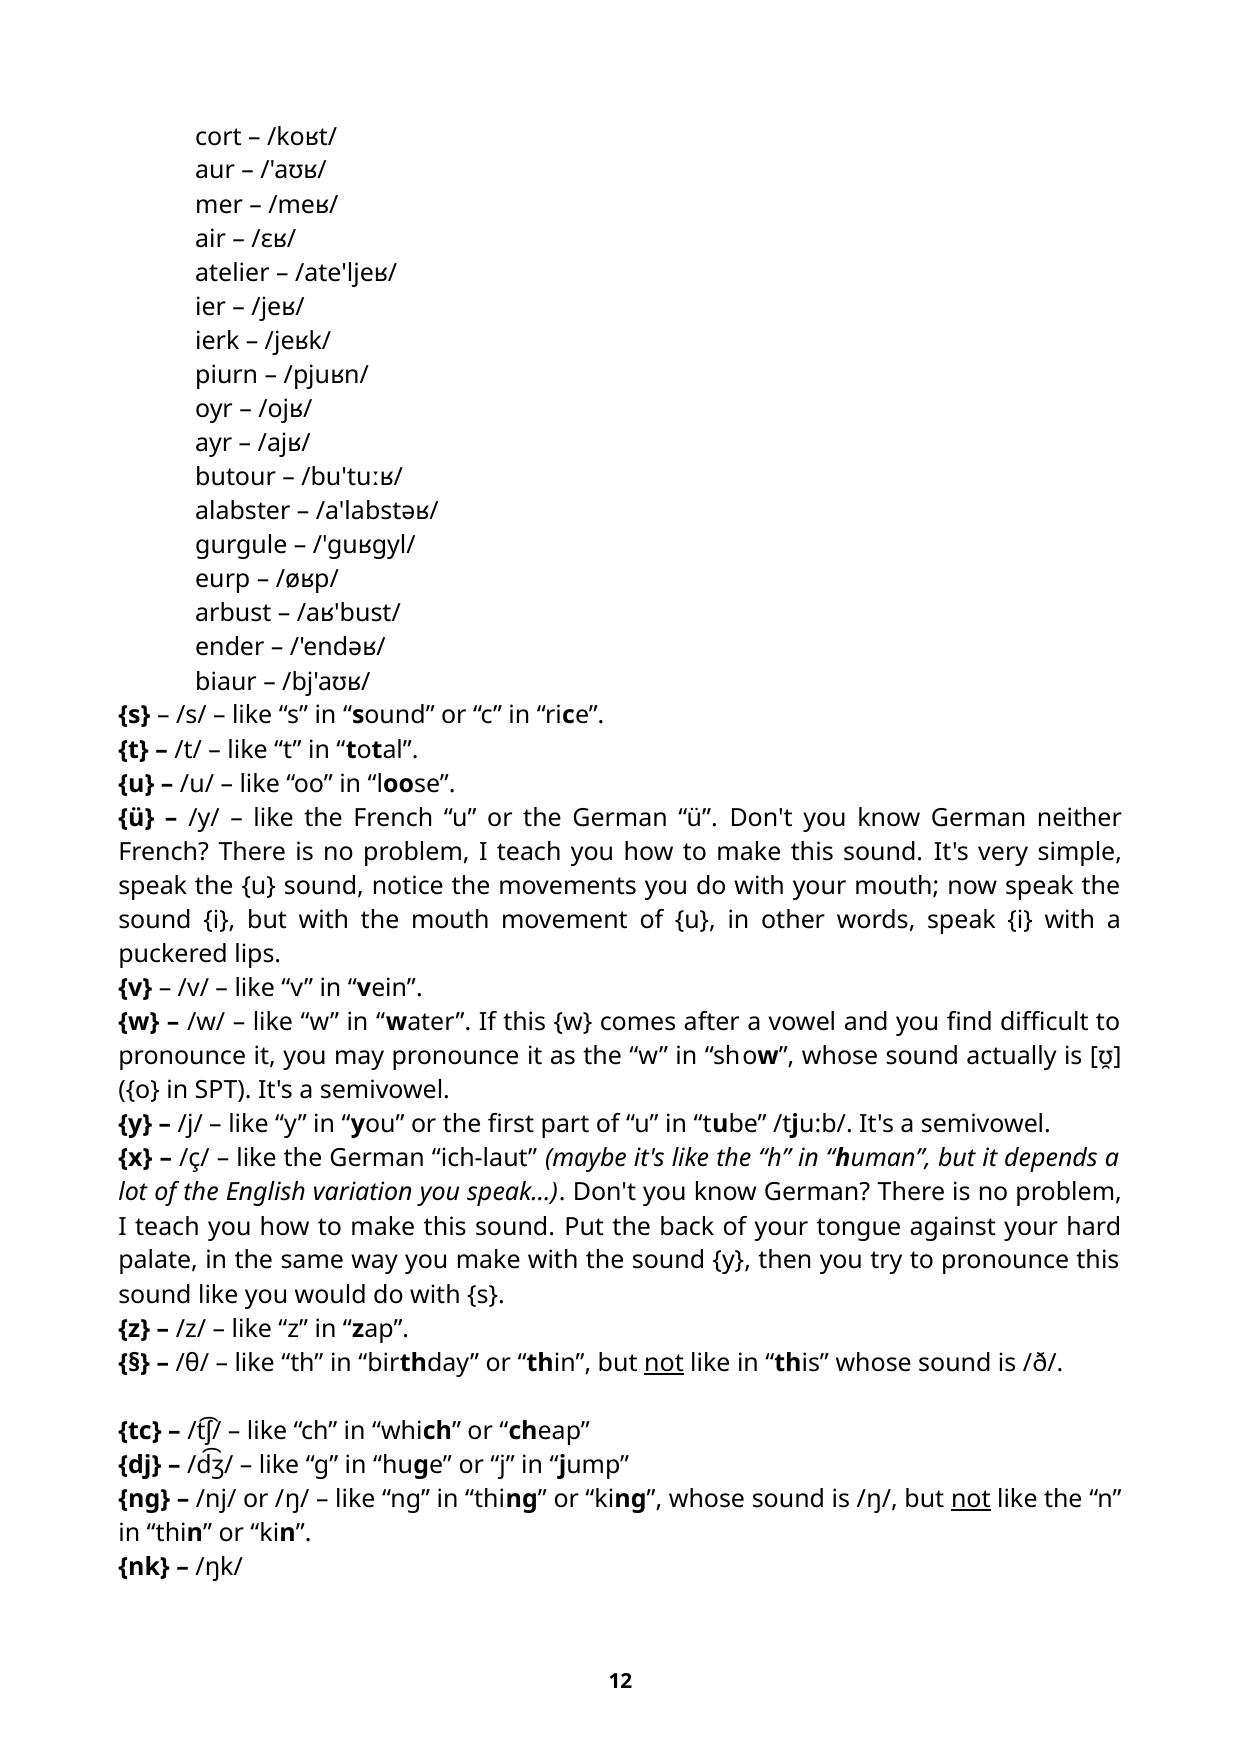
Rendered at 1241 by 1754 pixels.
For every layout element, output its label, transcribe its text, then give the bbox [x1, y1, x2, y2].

text {t} – /t/ – like “t” in “total”. [118, 731, 1122, 765]
text {s} – /s/ – like “s” in “sound” or “c” in “rice”. [118, 697, 1122, 731]
text aur – /'aʊʁ/ [195, 152, 1122, 186]
text {v} – /v/ – like “v” in “vein”. [118, 970, 1122, 1004]
text atelier – /ate'ljeʁ/ [195, 254, 1122, 288]
text biaur – /bj'aʊʁ/ [195, 663, 1122, 697]
text {w} – /w/ – like “w” in “water”. If this {w} comes after a vowel and you find difficult to pronounce it, you may pronounce it as the “w” in “show”, whose sound actually is [ʊ̯] ({o} in SPT). It's a semivowel. [118, 1004, 1122, 1106]
text {nk} – /ŋk/ [118, 1549, 1122, 1583]
text air – /ɛʁ/ [195, 220, 1122, 254]
text {z} – /z/ – like “z” in “zap”. [118, 1310, 1122, 1344]
text cort – /koʁt/ [195, 118, 1122, 152]
text arbust – /aʁ'bust/ [195, 595, 1122, 629]
text {ü} – /y/ – like the French “u” or the German “ü”. Don't you know German neither French? There is no problem, I teach you how to make this sound. It's very simple, speak the {u} sound, notice the movements you do with your mouth; now speak the sound {i}, but with the mouth movement of {u}, in other words, speak {i} with a puckered lips. [118, 799, 1122, 970]
text ayr – /ajʁ/ [195, 425, 1122, 459]
text alabster – /a'labstəʁ/ [195, 493, 1122, 527]
text ier – /jeʁ/ [195, 288, 1122, 322]
text eurp – /øʁp/ [195, 561, 1122, 595]
text {ng} – /nj/ or /ŋ/ – like “ng” in “thing” or “king”, whose sound is /ŋ/, but not like the “n” in “thin” or “kin”. [118, 1481, 1122, 1549]
text mer – /meʁ/ [195, 186, 1122, 220]
text {y} – /j/ – like “y” in “you” or the first part of “u” in “tube” /tju:b/. It's a semivowel. [118, 1106, 1122, 1140]
text {x} – /ç/ – like the German “ich-laut” (maybe it's like the “h” in “human”, but it depends a lot of the English variation you speak…). Don't you know German? There is no problem, I teach you how to make this sound. Put the back of your tongue against your hard palate, in the same way you make with the sound {y}, then you try to pronounce this sound like you would do with {s}. [118, 1140, 1122, 1310]
text piurn – /pjuʁn/ [195, 357, 1122, 391]
text {dj} – /d͡ʒ/ – like “g” in “huge” or “j” in “jump” [118, 1447, 1122, 1481]
text ender – /'endəʁ/ [195, 629, 1122, 663]
text {u} – /u/ – like “oo” in “loose”. [118, 765, 1122, 799]
text {§} – /θ/ – like “th” in “birthday” or “thin”, but not like in “this” whose sound is /ð/. [118, 1344, 1122, 1378]
text gurgule – /'guʁgyl/ [195, 527, 1122, 561]
text {tc} – /t͡ʃ/ – like “ch” in “which” or “cheap” [118, 1412, 1122, 1447]
text butour – /bu'tuːʁ/ [195, 459, 1122, 493]
text oyr – /ojʁ/ [195, 391, 1122, 425]
text ierk – /jeʁk/ [195, 322, 1122, 357]
